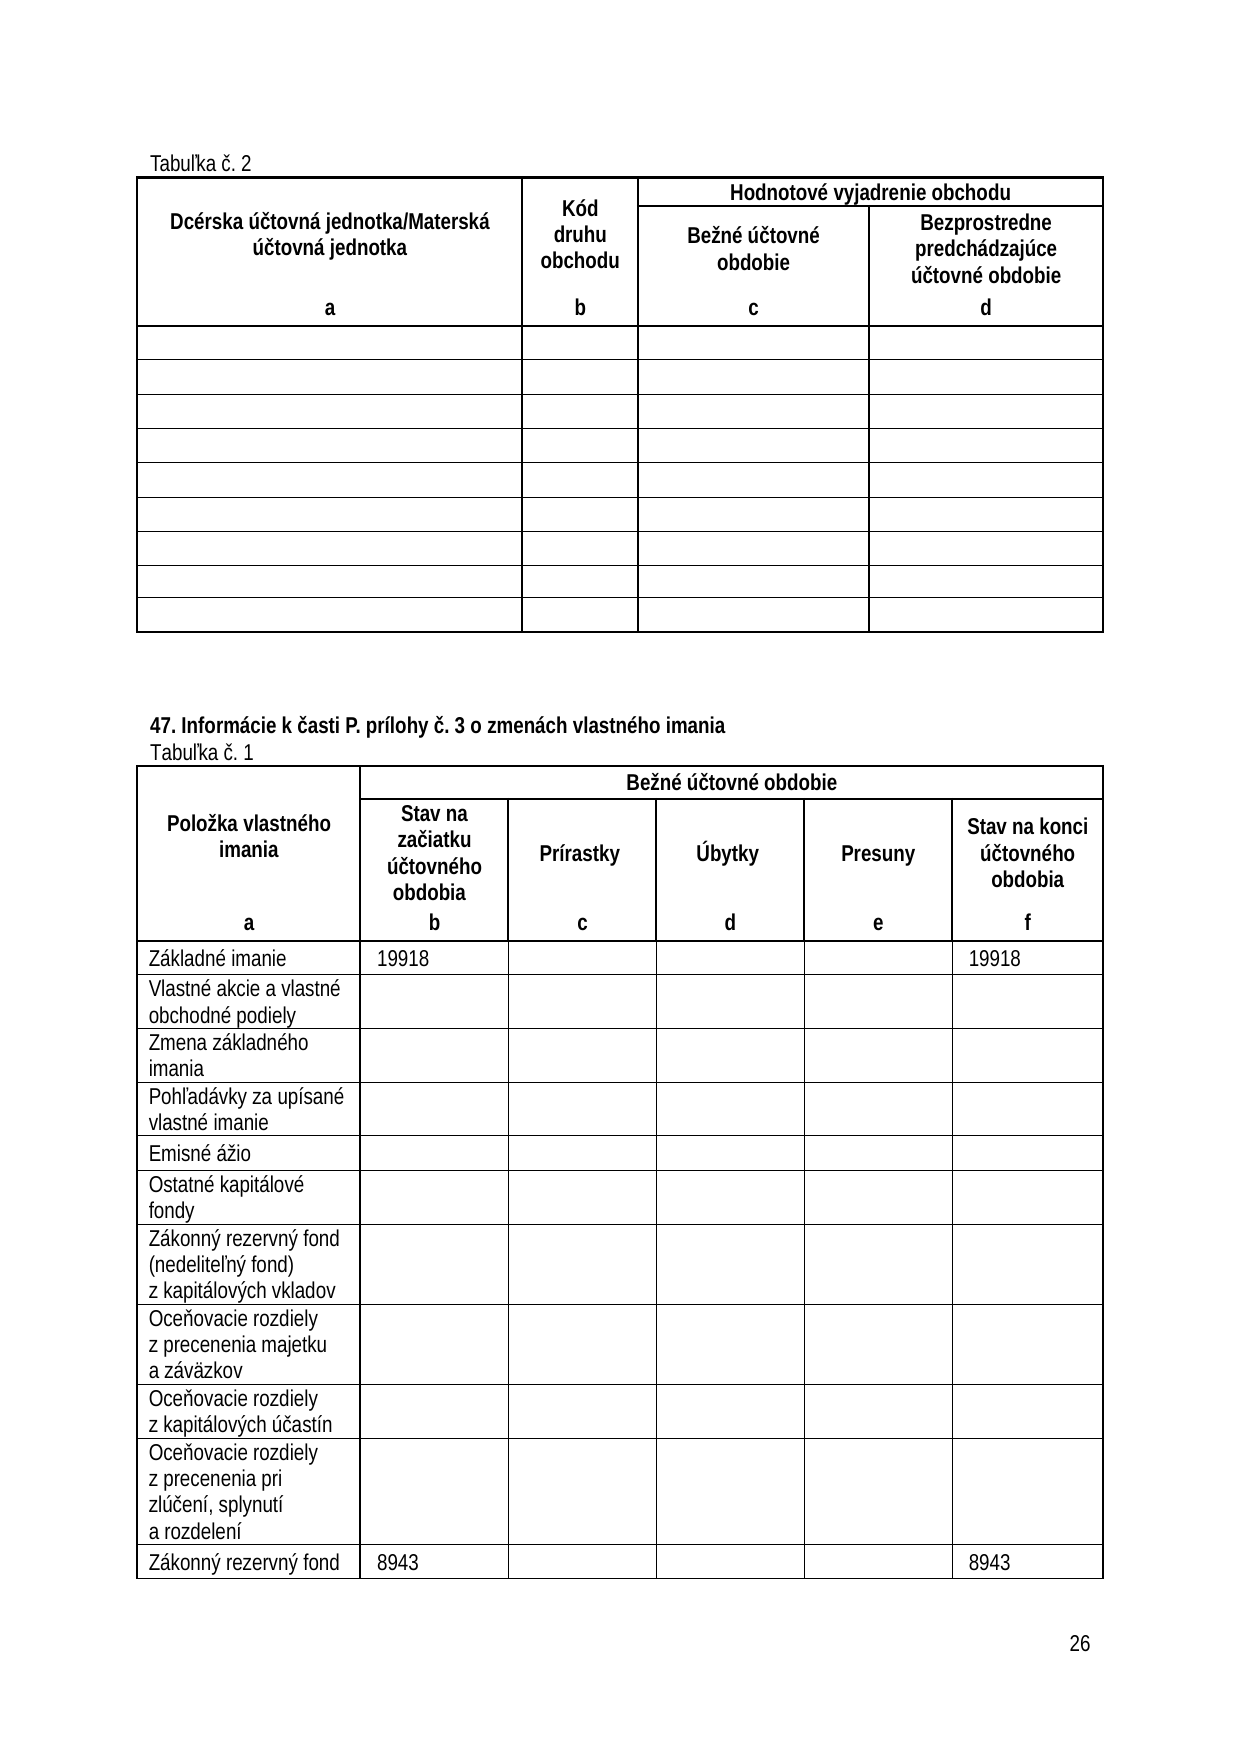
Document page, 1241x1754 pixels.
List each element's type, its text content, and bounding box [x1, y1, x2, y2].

table_cell Zákonný rezervný fond [138, 1545, 359, 1578]
table_cell 19918 [361, 942, 508, 974]
table_cell [509, 1305, 656, 1384]
table_cell [639, 532, 868, 565]
table_cell [870, 598, 1102, 631]
table_cell [657, 1171, 804, 1223]
table_cell [509, 975, 656, 1028]
table_cell [138, 429, 521, 462]
table_cell [509, 1439, 656, 1544]
table_cell Emisné ážio [138, 1136, 359, 1170]
table_cell [523, 429, 637, 462]
table_cell [805, 1439, 952, 1544]
table_cell Ostatné kapitálové fondy [138, 1171, 359, 1223]
table_cell 8943 [953, 1545, 1102, 1578]
table_cell [953, 1305, 1102, 1384]
table_cell [361, 975, 508, 1028]
table_cell a [138, 905, 359, 940]
table_cell [953, 1225, 1102, 1304]
table_cell [138, 463, 521, 497]
table_cell [870, 429, 1102, 462]
table_cell Oceňovacie rozdiely z precenenia majetku a záväzkov [138, 1305, 359, 1384]
table_cell [523, 598, 637, 631]
table_cell [639, 598, 868, 631]
table_cell [138, 498, 521, 531]
table_cell [361, 1029, 508, 1082]
table_cell [953, 1385, 1102, 1437]
table_cell [805, 1385, 952, 1437]
table_cell [657, 942, 804, 974]
title 47. Informácie k časti P. prílohy č. 3 o zmenách vlastného imania [150, 712, 1090, 738]
table_cell [523, 395, 637, 428]
table_cell [657, 1029, 804, 1082]
table_cell [639, 360, 868, 393]
table_header Položka vlastného imania [138, 767, 359, 905]
table_header Hodnotové vyjadrenie obchodu [639, 179, 1102, 205]
table_cell [509, 942, 656, 974]
table_cell [805, 975, 952, 1028]
table_cell [523, 463, 637, 497]
table_cell [361, 1439, 508, 1544]
table_cell c [639, 290, 868, 325]
table_cell [138, 598, 521, 631]
table_cell e [805, 905, 951, 940]
table_cell [805, 1171, 952, 1223]
table_header Kód druhu obchodu [523, 179, 637, 290]
table_cell Zákonný rezervný fond (nedeliteľný fond) z kapitálových vkladov [138, 1225, 359, 1304]
table_cell b [361, 905, 507, 940]
table_cell d [657, 905, 803, 940]
table_cell [639, 429, 868, 462]
table_cell [805, 1136, 952, 1170]
table_cell [523, 327, 637, 359]
table_cell 19918 [953, 942, 1102, 974]
table_cell [361, 1385, 508, 1437]
table_cell [870, 532, 1102, 565]
table_cell Oceňovacie rozdiely z kapitálových účastín [138, 1385, 359, 1437]
table_cell [523, 532, 637, 565]
table_cell [870, 360, 1102, 393]
table_header Bežné účtovné obdobie [361, 767, 1102, 798]
table_cell [523, 360, 637, 393]
table_cell [523, 566, 637, 597]
table_cell [138, 532, 521, 565]
table_cell [805, 1305, 952, 1384]
table_cell b [523, 290, 637, 325]
table_cell [953, 1029, 1102, 1082]
table_cell [509, 1083, 656, 1135]
table_cell [138, 566, 521, 597]
table_cell [953, 1439, 1102, 1544]
table_cell Bežné účtovné obdobie [639, 207, 868, 290]
table_cell [509, 1136, 656, 1170]
table_cell c [509, 905, 655, 940]
table_cell [523, 498, 637, 531]
table_cell [657, 1305, 804, 1384]
table_cell Úbytky [657, 800, 803, 905]
table_cell [870, 498, 1102, 531]
table_cell [657, 1136, 804, 1170]
table_cell [361, 1225, 508, 1304]
table_cell Zmena základného imania [138, 1029, 359, 1082]
table_cell [639, 566, 868, 597]
table_cell Prírastky [509, 800, 655, 905]
table_cell [361, 1136, 508, 1170]
table_cell [870, 395, 1102, 428]
table_cell [361, 1083, 508, 1135]
table_cell [870, 327, 1102, 359]
table_cell Oceňovacie rozdiely z precenenia pri zlúčení, splynutí a rozdelení [138, 1439, 359, 1544]
table_cell d [870, 290, 1102, 325]
table_cell [509, 1385, 656, 1437]
table_cell [361, 1305, 508, 1384]
table_cell [805, 1083, 952, 1135]
table_cell Bezprostredne predchádzajúce účtovné obdobie [870, 207, 1102, 290]
table_cell f [953, 905, 1102, 940]
table_cell Presuny [805, 800, 951, 905]
table_cell [953, 1083, 1102, 1135]
table_cell Vlastné akcie a vlastné obchodné podiely [138, 975, 359, 1028]
table_cell [639, 498, 868, 531]
table_cell [639, 463, 868, 497]
table_cell 8943 [361, 1545, 508, 1578]
table_cell Pohľadávky za upísané vlastné imanie [138, 1083, 359, 1135]
table_cell [657, 1225, 804, 1304]
table_cell [639, 327, 868, 359]
title Tabuľka č. 2 [150, 150, 1090, 176]
table_cell Stav na začiatku účtovného obdobia [361, 800, 507, 905]
table_cell [509, 1171, 656, 1223]
table_cell [657, 1545, 804, 1578]
table_cell [953, 1171, 1102, 1223]
table_cell [361, 1171, 508, 1223]
table_cell a [138, 290, 521, 325]
table_header Dcérska účtovná jednotka/Materská účtovná jednotka [138, 179, 521, 290]
table_cell [953, 975, 1102, 1028]
table_cell [509, 1545, 656, 1578]
text Tabuľka č. 1 [150, 738, 1090, 765]
table_cell [138, 327, 521, 359]
table_cell [138, 360, 521, 393]
table_cell [805, 1225, 952, 1304]
table_cell [953, 1136, 1102, 1170]
table_cell [657, 1083, 804, 1135]
table_cell [870, 566, 1102, 597]
table_cell [870, 463, 1102, 497]
table_cell [657, 1439, 804, 1544]
table_cell [639, 395, 868, 428]
table_cell [805, 942, 952, 974]
table_cell [805, 1545, 952, 1578]
table_cell [657, 975, 804, 1028]
table_cell [657, 1385, 804, 1437]
table_cell [805, 1029, 952, 1082]
table_cell Základné imanie [138, 942, 359, 974]
table_cell [509, 1029, 656, 1082]
table_cell [509, 1225, 656, 1304]
table_cell [138, 395, 521, 428]
table_cell Stav na konci účtovného obdobia [953, 800, 1102, 905]
